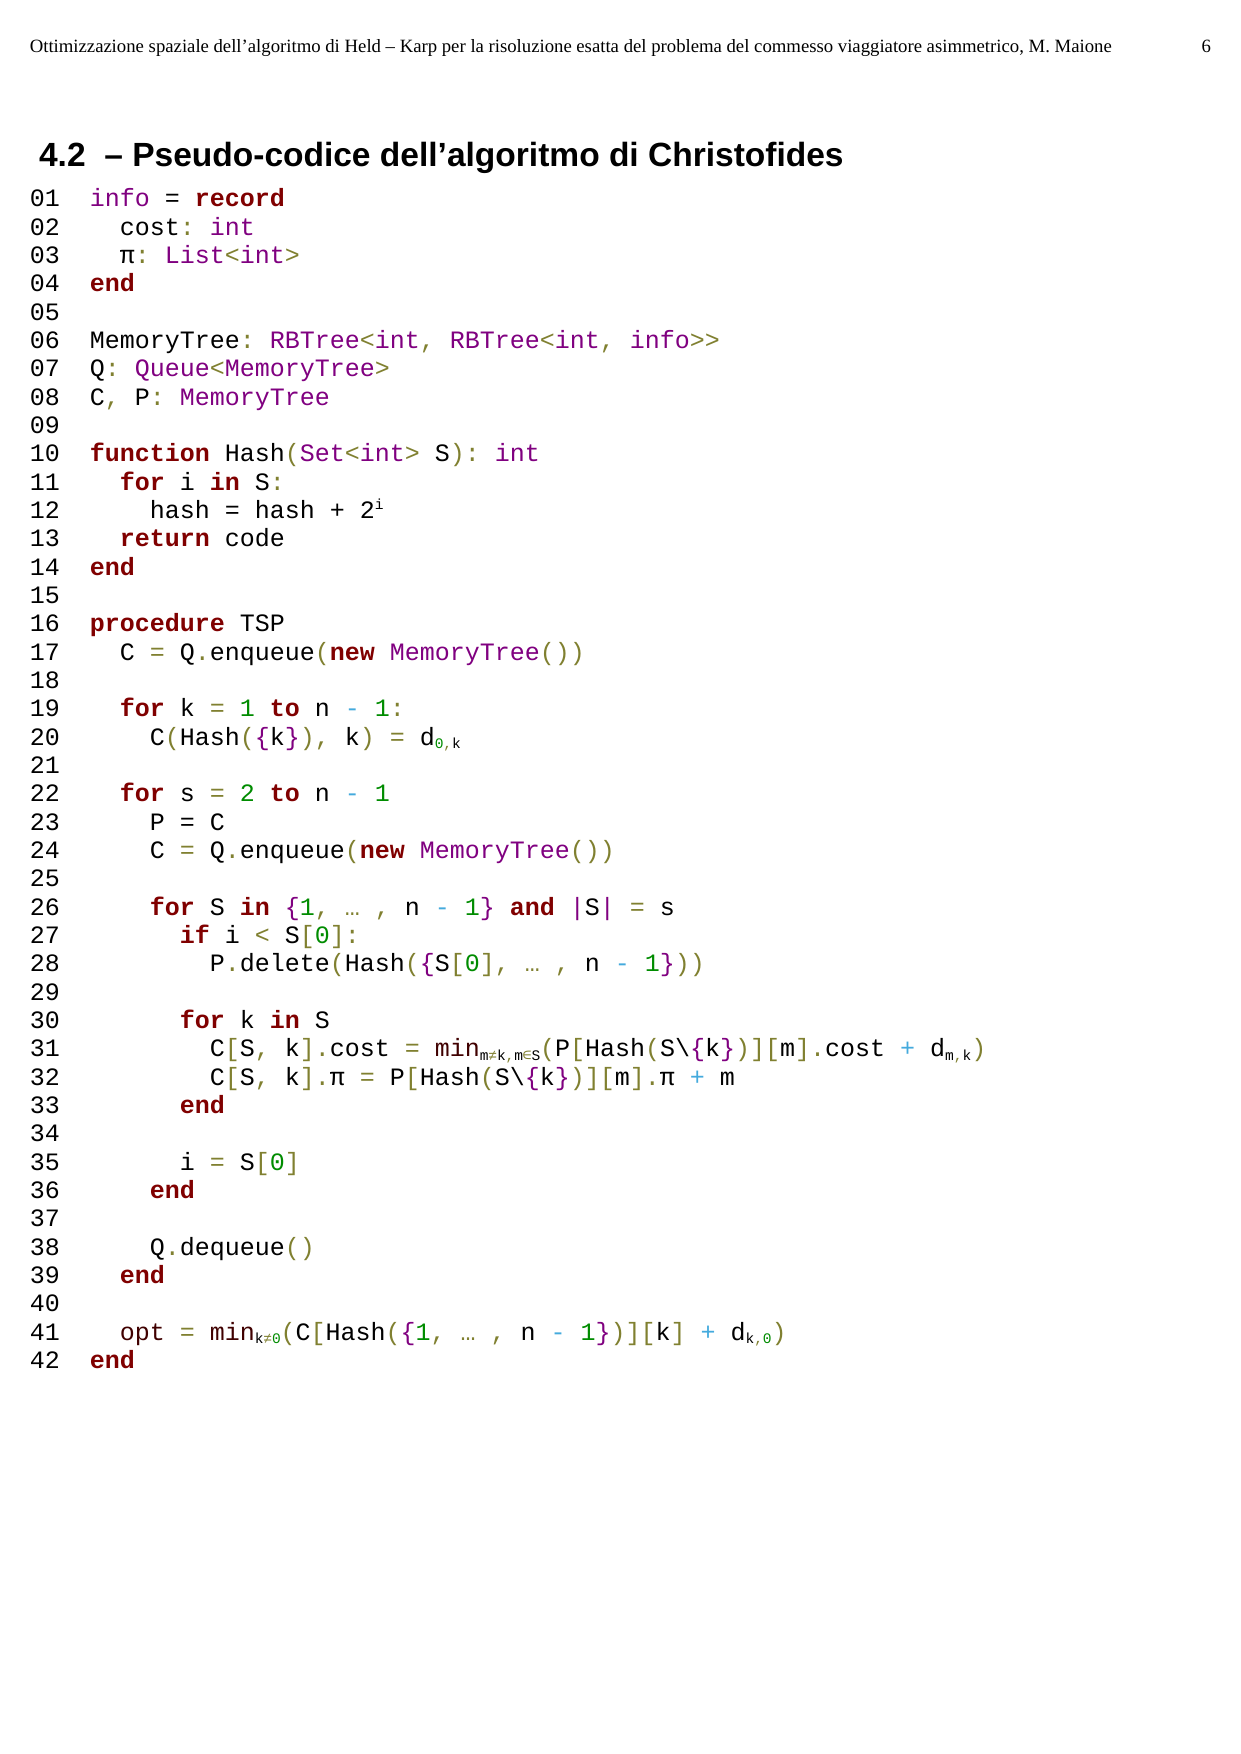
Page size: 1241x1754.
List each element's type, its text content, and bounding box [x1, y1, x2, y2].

text 41 opt = mink≠0(C[Hash({1, … , n - 1})][k] + dk,0) [29, 1319, 1211, 1348]
text 33 end [29, 1093, 1211, 1121]
text 36 end [29, 1178, 1211, 1206]
text 26 for S in {1, … , n - 1} and |S| = s [29, 894, 1211, 923]
text 04 end [29, 271, 1211, 299]
text 10 function Hash(Set<int> S): int [29, 441, 1211, 469]
text 13 return code [29, 526, 1211, 554]
text 16 procedure TSP [29, 611, 1211, 639]
text 24 C = Q.enqueue(new MemoryTree()) [29, 838, 1211, 866]
text 11 for i in S: [29, 469, 1211, 498]
text 28 P.delete(Hash({S[0], … , n - 1})) [29, 951, 1211, 979]
text 37 [29, 1206, 1211, 1234]
text 17 C = Q.enqueue(new MemoryTree()) [29, 639, 1211, 668]
text 08 C, P: MemoryTree [29, 384, 1211, 413]
text 06 MemoryTree: RBTree<int, RBTree<int, info>> [29, 328, 1211, 356]
text 38 Q.dequeue() [29, 1234, 1211, 1263]
text 25 [29, 866, 1211, 894]
text 14 end [29, 554, 1211, 583]
text 15 [29, 583, 1211, 611]
text 20 C(Hash({k}), k) = d0,k [29, 724, 1211, 753]
text 09 [29, 413, 1211, 441]
text 18 [29, 668, 1211, 696]
text 07 Q: Queue<MemoryTree> [29, 356, 1211, 384]
subtitle Pseudo-codice dell’algoritmo di Christofides [29, 135, 1211, 173]
text 30 for k in S [29, 1008, 1211, 1036]
text 21 [29, 753, 1211, 781]
text 02 cost: int [29, 214, 1211, 243]
text 32 C[S, k].π = P[Hash(S\{k})][m].π + m [29, 1064, 1211, 1093]
text 39 end [29, 1263, 1211, 1291]
text 42 end [29, 1348, 1211, 1376]
text 19 for k = 1 to n - 1: [29, 696, 1211, 724]
text 40 [29, 1291, 1211, 1319]
text 27 if i < S[0]: [29, 923, 1211, 951]
text 34 [29, 1121, 1211, 1149]
text 22 for s = 2 to n - 1 [29, 781, 1211, 809]
text 03 π: List<int> [29, 243, 1211, 271]
text 35 i = S[0] [29, 1149, 1211, 1178]
text 23 P = C [29, 809, 1211, 838]
text 29 [29, 979, 1211, 1008]
text 01 info = record [29, 186, 1211, 214]
text 31 C[S, k].cost = minm≠k,m∈S(P[Hash(S\{k})][m].cost + dm,k) [29, 1036, 1211, 1064]
text 12 hash = hash + 2i [29, 498, 1211, 526]
text 05 [29, 299, 1211, 328]
